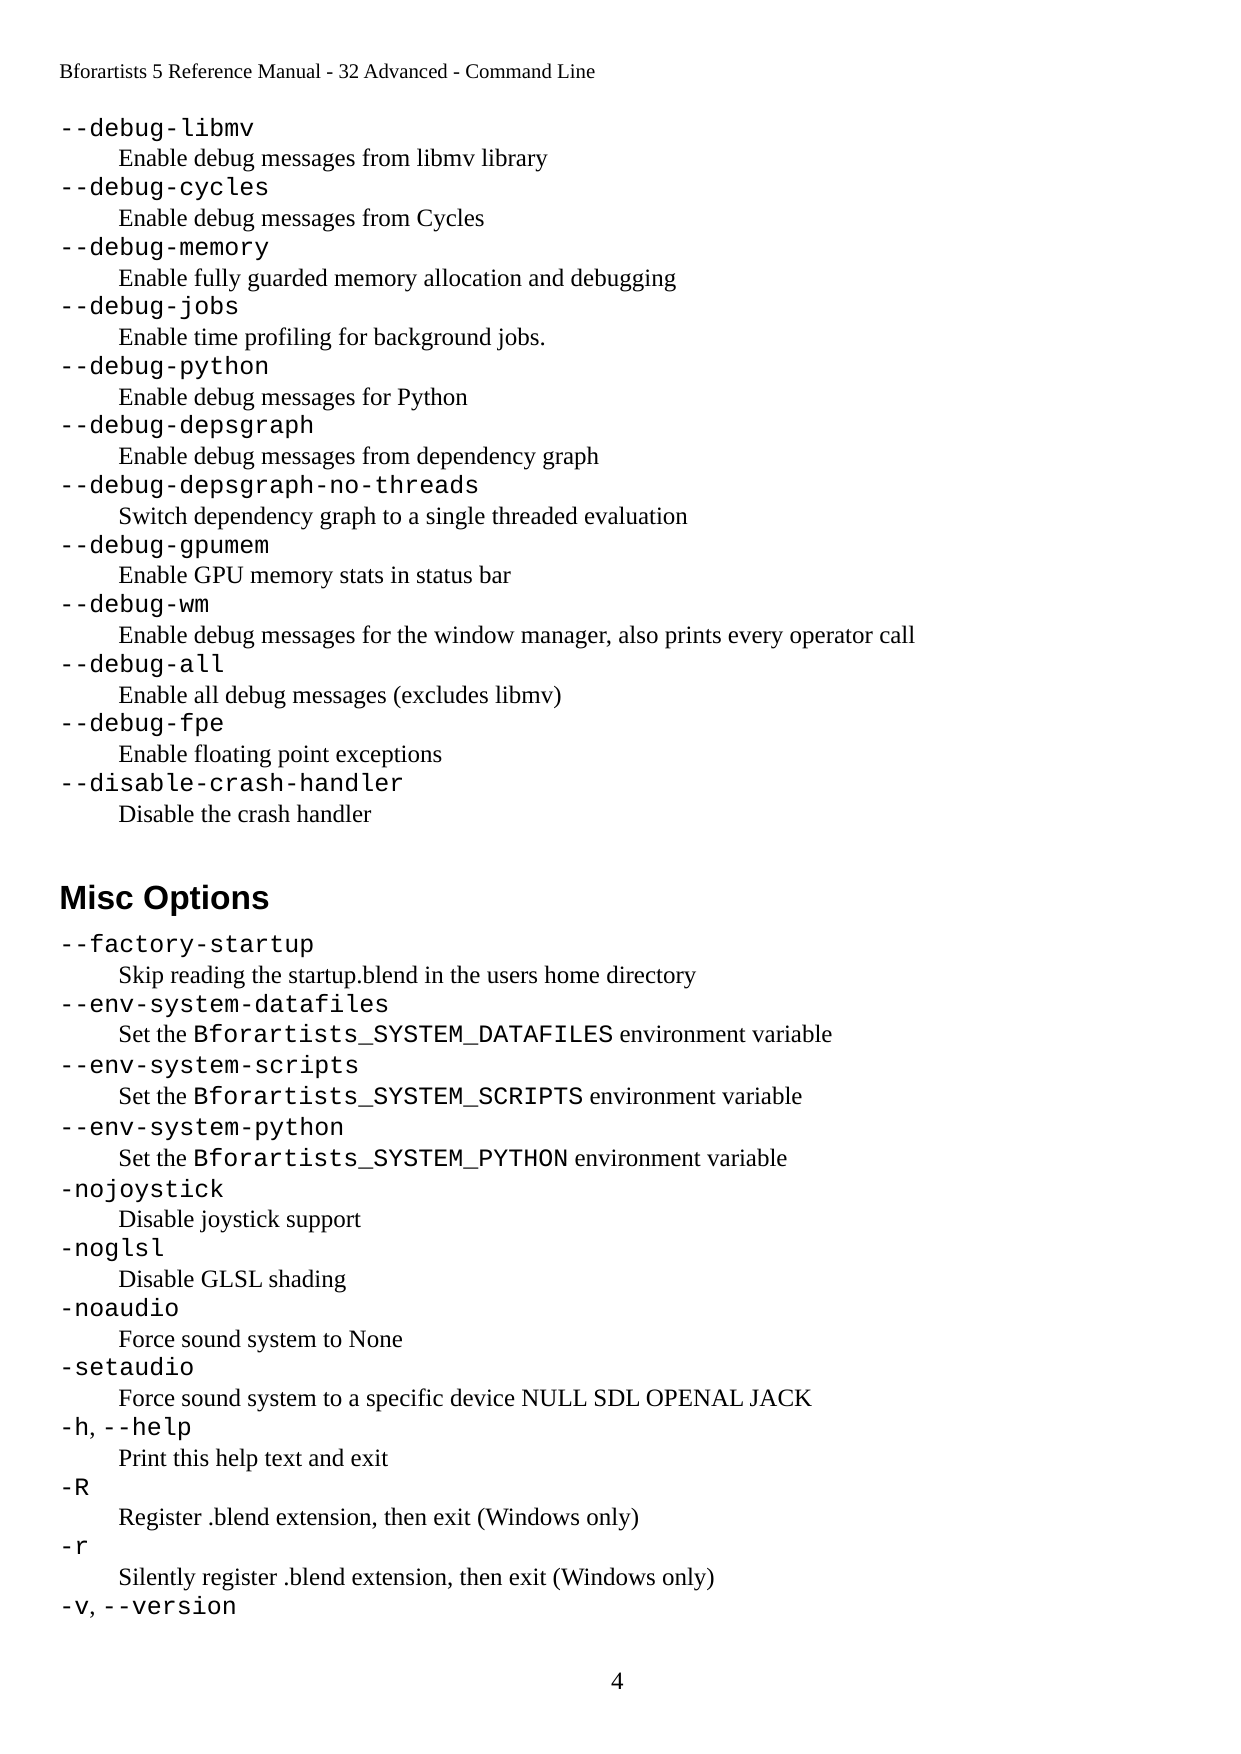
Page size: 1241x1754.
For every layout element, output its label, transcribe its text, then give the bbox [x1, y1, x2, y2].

subtitle --debug-libmv [59, 113, 1181, 143]
subtitle --debug-gpumem [59, 530, 1181, 561]
list Enable floating point exceptions [118, 739, 1181, 768]
subtitle -noaudio [59, 1293, 1181, 1324]
subtitle --debug-depsgraph [59, 411, 1181, 441]
list Silently register .blend extension, then exit (Windows only) [118, 1562, 1181, 1591]
subtitle -noglsl [59, 1233, 1181, 1264]
list Disable the crash handler [118, 799, 1181, 828]
list Enable debug messages from Cycles [118, 203, 1181, 232]
subtitle --debug-fpe [59, 708, 1181, 739]
subtitle -nojoystick [59, 1174, 1181, 1204]
list Force sound system to a specific device NULL SDL OPENAL JACK [118, 1383, 1181, 1412]
subtitle --env-system-datafiles [59, 989, 1181, 1019]
subtitle -r [59, 1531, 1181, 1562]
subtitle --debug-python [59, 351, 1181, 382]
subtitle --debug-depsgraph-no-threads [59, 470, 1181, 501]
list Enable debug messages from libmv library [118, 143, 1181, 172]
subtitle --disable-crash-handler [59, 768, 1181, 799]
subtitle -setaudio [59, 1352, 1181, 1383]
list Enable all debug messages (excludes libmv) [118, 680, 1181, 708]
list Force sound system to None [118, 1324, 1181, 1352]
subtitle -R [59, 1472, 1181, 1502]
list Enable debug messages for Python [118, 382, 1181, 411]
list Register .blend extension, then exit (Windows only) [118, 1502, 1181, 1531]
list Disable GLSL shading [118, 1264, 1181, 1293]
subtitle --debug-jobs [59, 291, 1181, 322]
list Skip reading the startup.blend in the users home directory [118, 960, 1181, 989]
subtitle Misc Options [59, 878, 1181, 917]
list Set the Bforartists_SYSTEM_PYTHON environment variable [118, 1143, 1181, 1174]
subtitle -v, --version [59, 1591, 1181, 1622]
subtitle --debug-all [59, 649, 1181, 680]
subtitle --debug-wm [59, 589, 1181, 620]
list Print this help text and exit [118, 1443, 1181, 1472]
subtitle -h, --help [59, 1412, 1181, 1443]
list Set the Bforartists_SYSTEM_DATAFILES environment variable [118, 1019, 1181, 1050]
list Enable fully guarded memory allocation and debugging [118, 263, 1181, 291]
subtitle --debug-cycles [59, 172, 1181, 203]
list Enable debug messages for the window manager, also prints every operator call [118, 620, 1181, 649]
list Disable joystick support [118, 1204, 1181, 1233]
subtitle --factory-startup [59, 929, 1181, 960]
subtitle --env-system-scripts [59, 1050, 1181, 1081]
list Set the Bforartists_SYSTEM_SCRIPTS environment variable [118, 1081, 1181, 1112]
list Enable GPU memory stats in status bar [118, 561, 1181, 589]
list Enable time profiling for background jobs. [118, 322, 1181, 351]
list Switch dependency graph to a single threaded evaluation [118, 501, 1181, 530]
subtitle --debug-memory [59, 232, 1181, 263]
subtitle --env-system-python [59, 1112, 1181, 1143]
list Enable debug messages from dependency graph [118, 441, 1181, 470]
